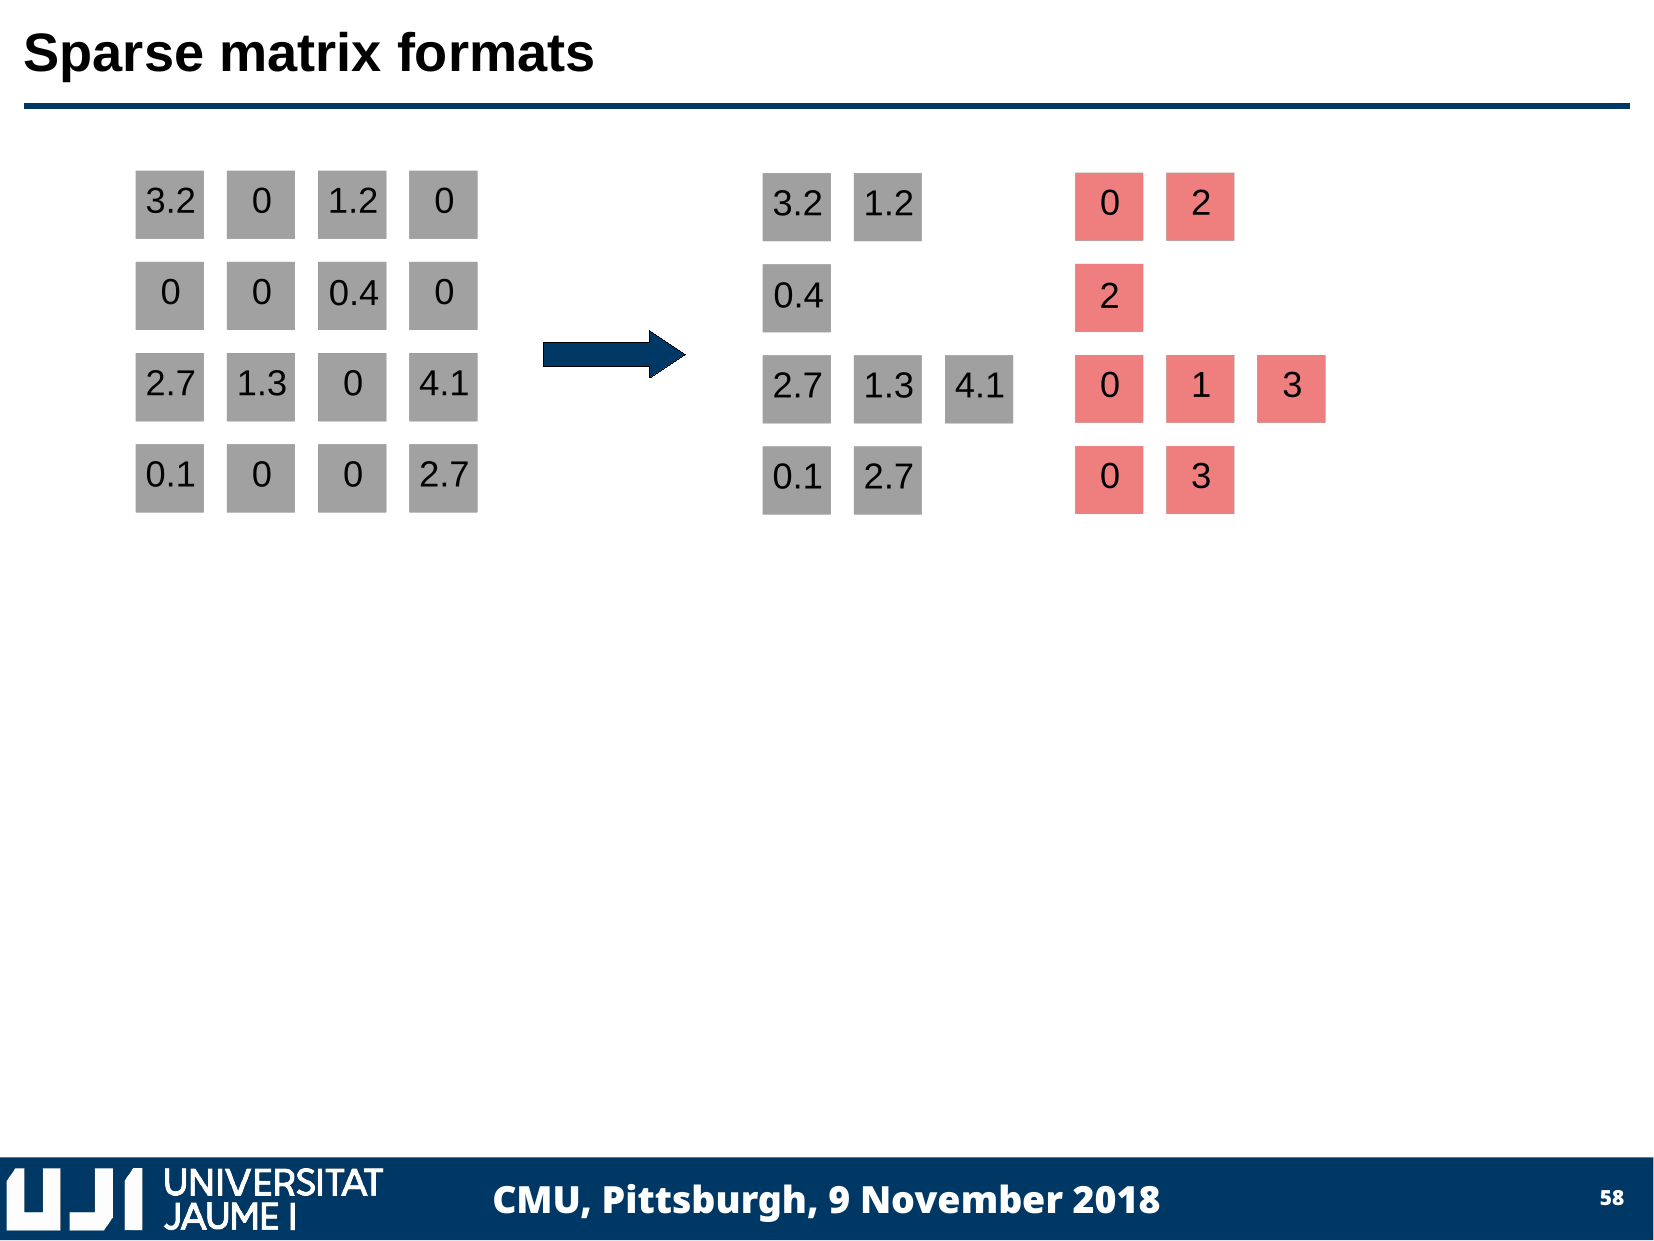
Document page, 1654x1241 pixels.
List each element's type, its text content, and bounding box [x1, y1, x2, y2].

picture [128, 163, 485, 520]
text_box [543, 330, 686, 378]
picture [755, 165, 1333, 522]
title Sparse matrix formats [23, 0, 1630, 107]
picture [0, 1158, 390, 1241]
